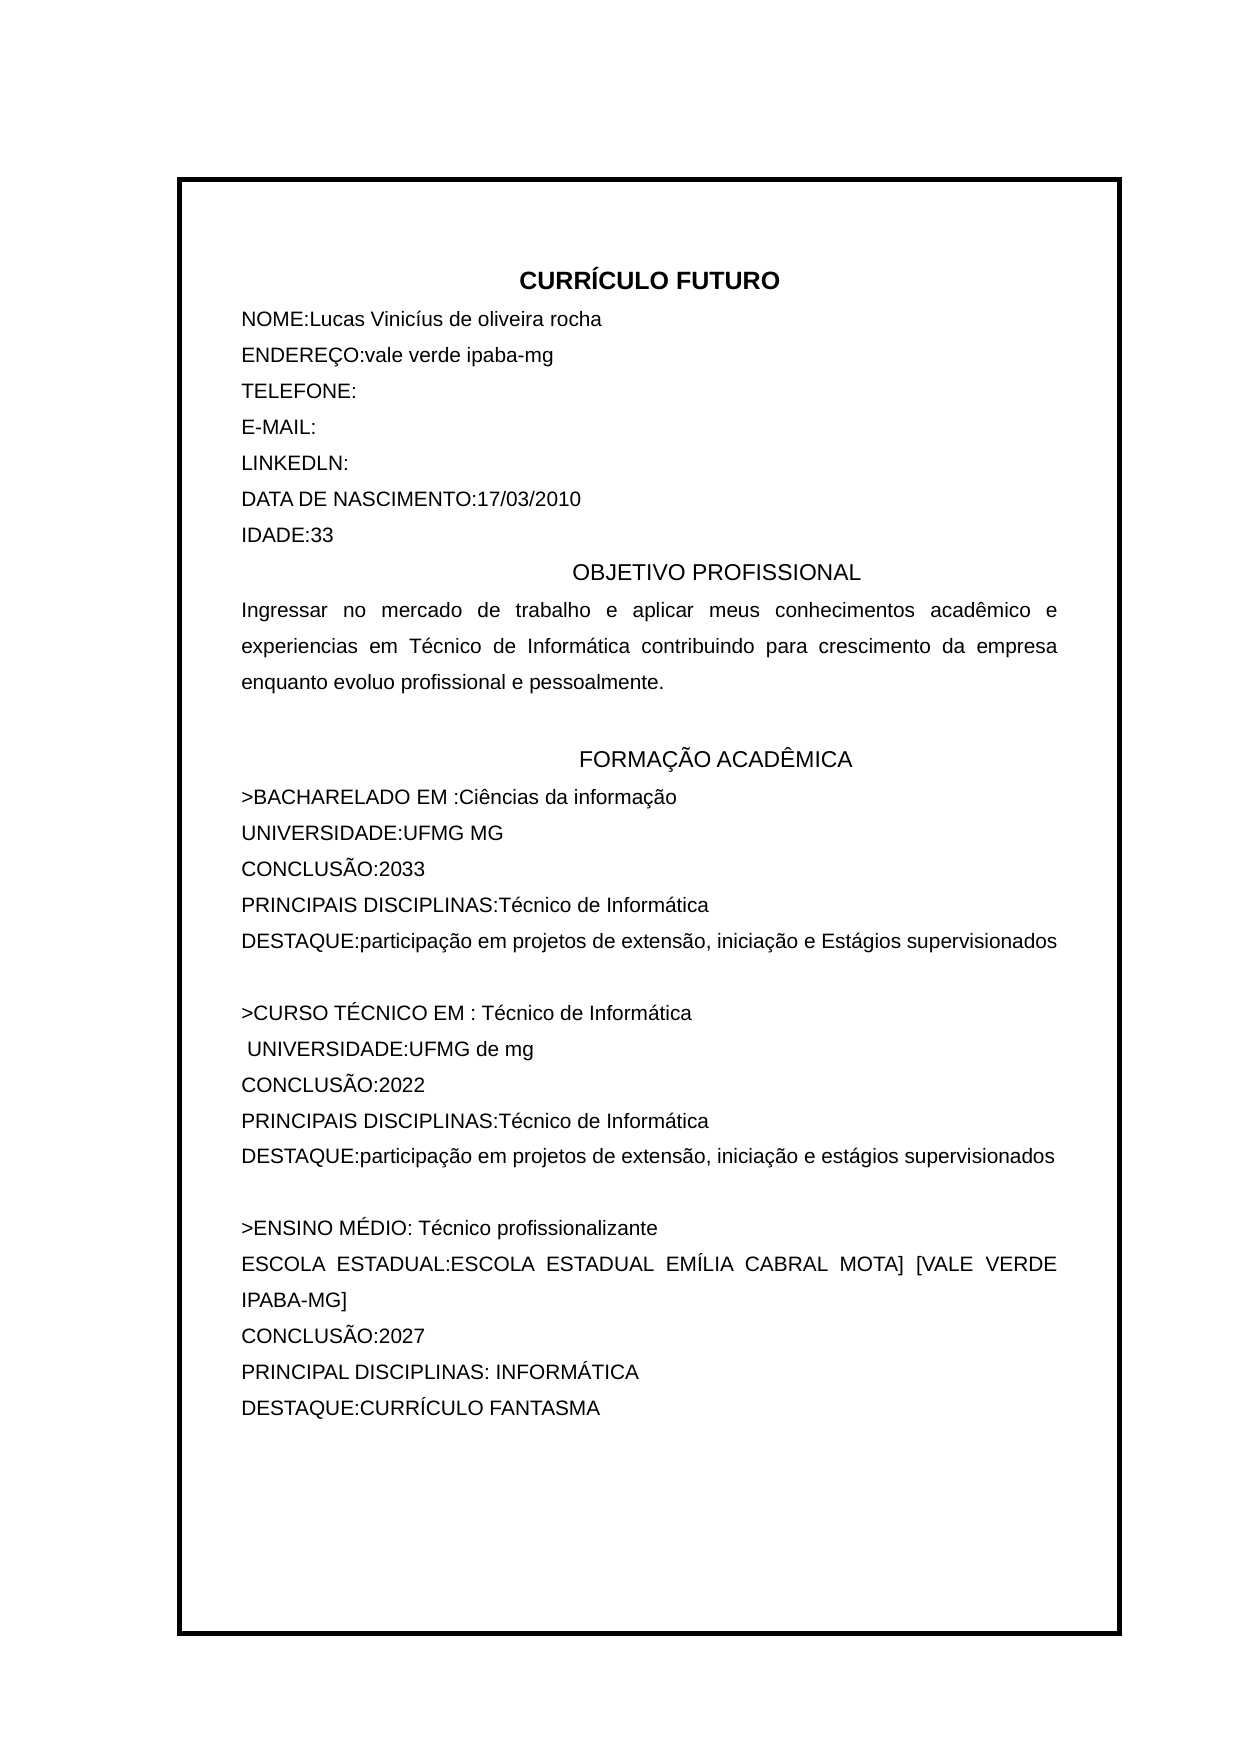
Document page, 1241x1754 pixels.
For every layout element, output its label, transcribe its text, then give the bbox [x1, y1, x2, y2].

text UNIVERSIDADE:UFMG MG [241, 821, 1058, 845]
text IDADE:33 [241, 523, 1058, 547]
text DATA DE NASCIMENTO:17/03/2010 [241, 487, 1058, 511]
text ENDEREÇO:vale verde ipaba-mg [241, 343, 1058, 367]
text ESCOLA ESTADUAL:ESCOLA ESTADUAL EMÍLIA CABRAL MOTA] [VALE VERDE IPABA-MG] [241, 1252, 1058, 1312]
text E-MAIL: [241, 415, 1058, 439]
text DESTAQUE:participação em projetos de extensão, iniciação e estágios supervisionados [241, 1144, 1058, 1168]
text FORMAÇÃO ACADÊMICA [235, 746, 1058, 772]
subtitle CURRÍCULO FUTURO [241, 266, 1058, 295]
text CONCLUSÃO:2022 [241, 1072, 1058, 1096]
text >CURSO TÉCNICO EM : Técnico de Informática [241, 1001, 1058, 1024]
text UNIVERSIDADE:UFMG de mg [241, 1037, 1058, 1061]
text PRINCIPAIS DISCIPLINAS:Técnico de Informática [241, 893, 1058, 917]
text OBJETIVO PROFISSIONAL [241, 559, 1058, 585]
text PRINCIPAL DISCIPLINAS: INFORMÁTICA [241, 1360, 1058, 1384]
text NOME:Lucas Vinicíus de oliveira rocha [241, 307, 1058, 331]
text >ENSINO MÉDIO: Técnico profissionalizante [241, 1216, 1058, 1240]
text >BACHARELADO EM :Ciências da informação [241, 785, 1058, 809]
text DESTAQUE:CURRÍCULO FANTASMA [241, 1396, 1058, 1420]
text PRINCIPAIS DISCIPLINAS:Técnico de Informática [241, 1108, 1058, 1132]
text LINKEDLN: [241, 451, 1058, 475]
text Ingressar no mercado de trabalho e aplicar meus conhecimentos acadêmico e experiencias em Técnico de Informática contribuindo para crescimento da empresa enquanto evoluo profissional e pessoalmente. [241, 598, 1058, 694]
text TELEFONE: [241, 379, 1058, 403]
text CONCLUSÃO:2033 [241, 857, 1058, 881]
text CONCLUSÃO:2027 [241, 1324, 1058, 1348]
text DESTAQUE:participação em projetos de extensão, iniciação e Estágios supervisionados [241, 929, 1058, 953]
